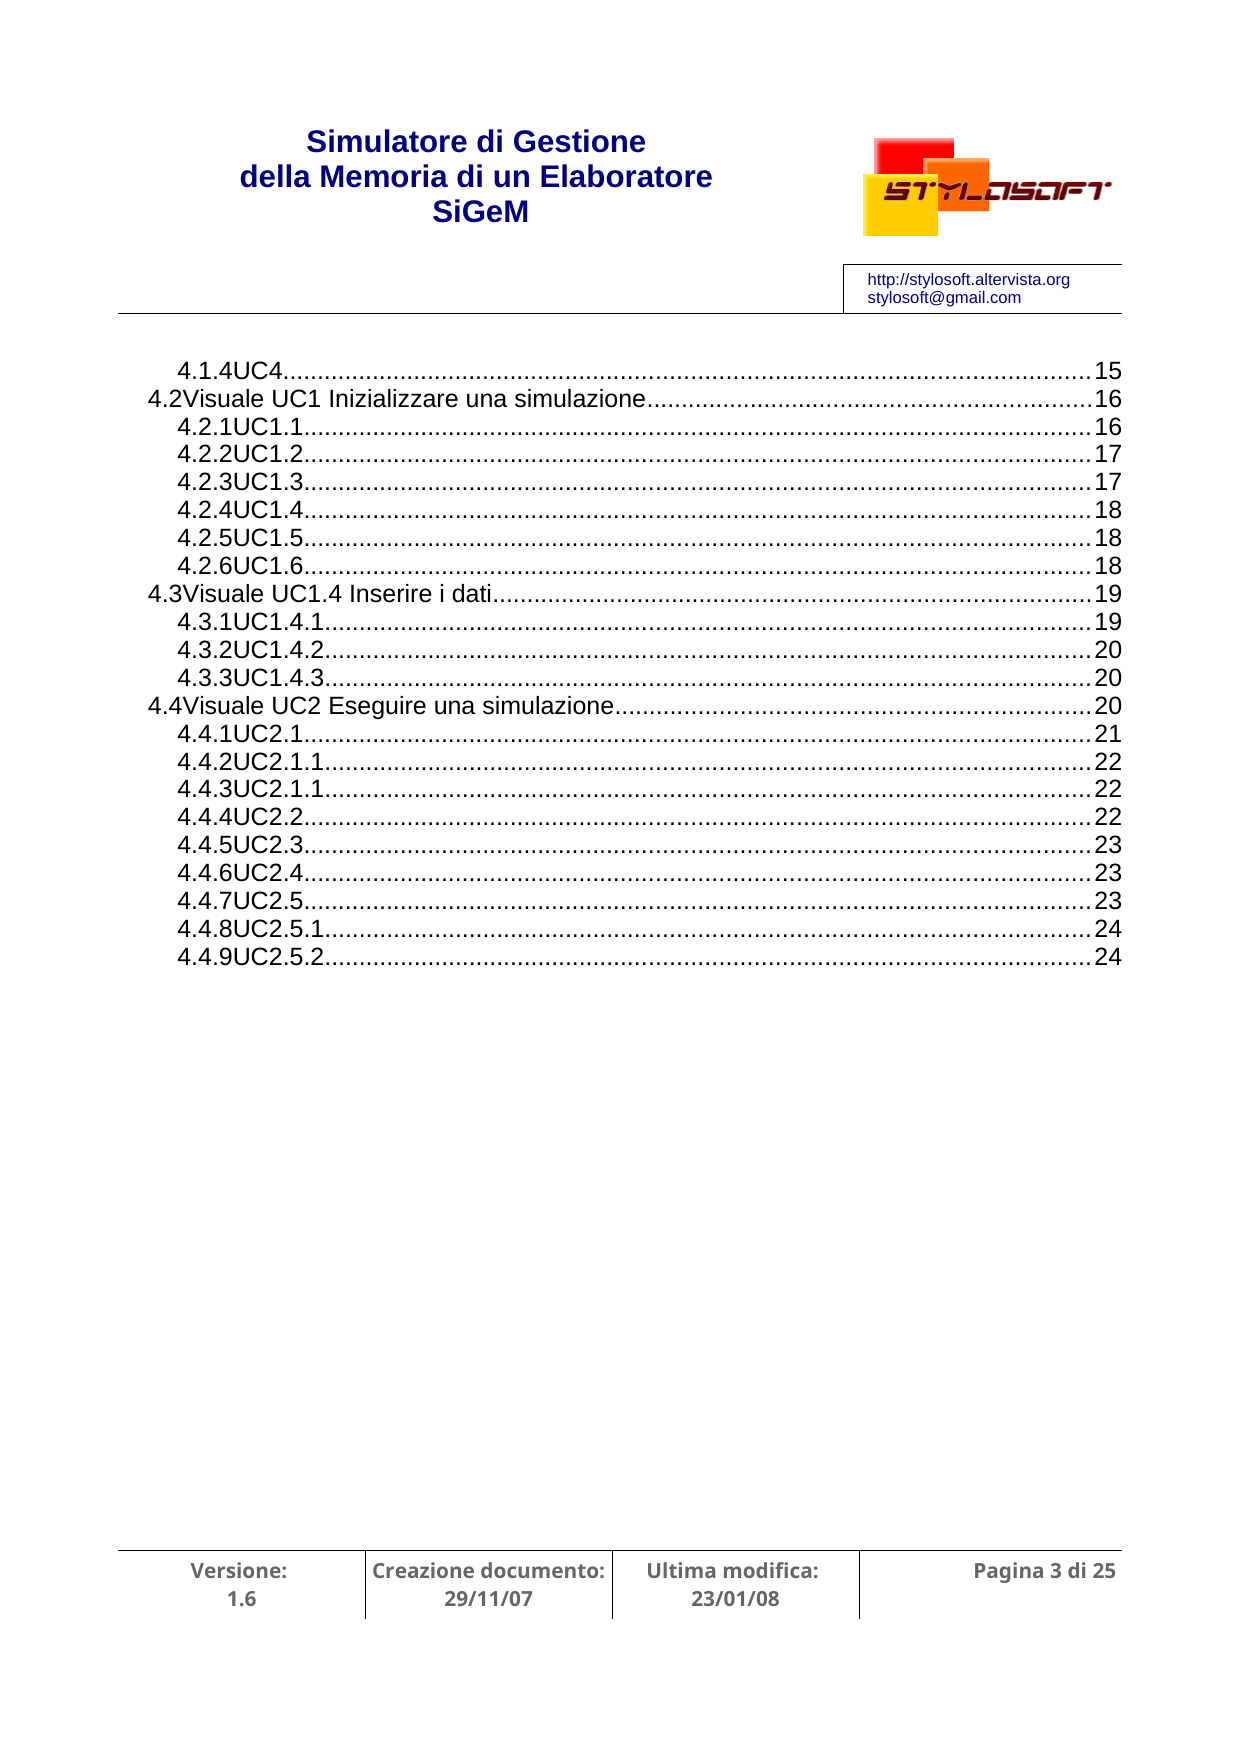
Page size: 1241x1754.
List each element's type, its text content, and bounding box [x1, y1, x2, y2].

text 4.3.1UC1.4.1 19 [177, 608, 1122, 636]
text 4.4.8UC2.5.1 24 [177, 915, 1122, 943]
text 4.1.4UC4 15 [177, 357, 1122, 384]
text 4.4.3UC2.1.1 22 [177, 775, 1122, 803]
text 4.3Visuale UC1.4 Inserire i dati 19 [148, 580, 1122, 608]
text 4.3.3UC1.4.3 20 [177, 664, 1122, 692]
text 4.2.5UC1.5 18 [177, 524, 1122, 552]
text 4.3.2UC1.4.2 20 [177, 636, 1122, 664]
picture [848, 123, 1117, 247]
text 4.4.4UC2.2 22 [177, 803, 1122, 831]
text 4.2Visuale UC1 Inizializzare una simulazione 16 [148, 384, 1122, 412]
text 4.2.4UC1.4 18 [177, 496, 1122, 524]
text 4.2.3UC1.3 17 [177, 468, 1122, 496]
text 4.2.2UC1.2 17 [177, 440, 1122, 468]
text 4.2.1UC1.1 16 [177, 412, 1122, 440]
text 4.2.6UC1.6 18 [177, 552, 1122, 580]
text 4.4Visuale UC2 Eseguire una simulazione 20 [148, 692, 1122, 719]
text 4.4.6UC2.4 23 [177, 859, 1122, 887]
text 4.4.2UC2.1.1 22 [177, 747, 1122, 775]
text 4.4.9UC2.5.2 24 [177, 943, 1122, 971]
text 4.4.5UC2.3 23 [177, 831, 1122, 859]
text 4.4.7UC2.5 23 [177, 887, 1122, 915]
text 4.4.1UC2.1 21 [177, 719, 1122, 747]
